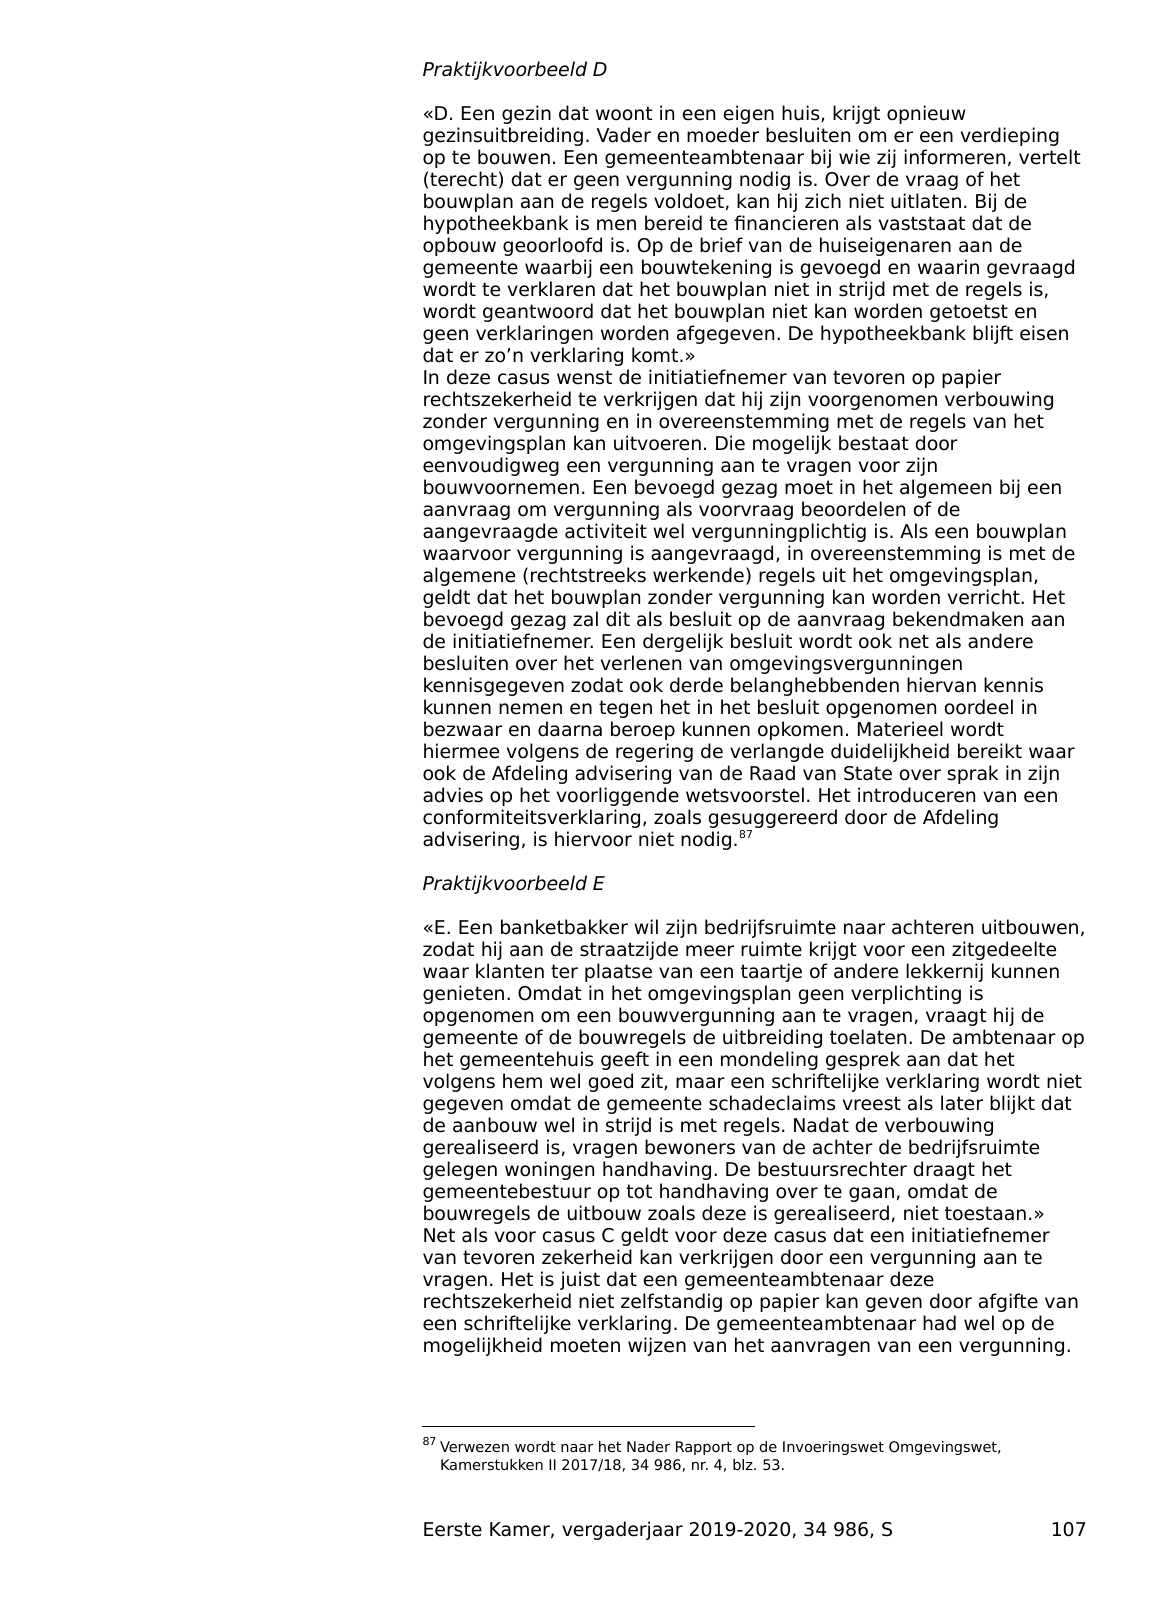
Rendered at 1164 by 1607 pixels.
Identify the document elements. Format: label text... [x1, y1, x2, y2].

text «D. Een gezin dat woont in een eigen huis, krijgt opnieuw gezinsuitbreiding. Vader en moeder besluiten om er een verdieping op te bouwen. Een gemeenteambtenaar bij wie zij informeren, vertelt (terecht) dat er geen vergunning nodig is. Over de vraag of het bouwplan aan de regels voldoet, kan hij zich niet uitlaten. Bij de hypotheekbank is men bereid te financieren als vaststaat dat de opbouw geoorloofd is. Op de brief van de huiseigenaren aan de gemeente waarbij een bouwtekening is gevoegd en waarin gevraagd wordt te verklaren dat het bouwplan niet in strijd met de regels is, wordt geantwoord dat het bouwplan niet kan worden getoetst en geen verklaringen worden afgegeven. De hypotheekbank blijft eisen dat er zo’n verklaring komt.» [422, 103, 1087, 367]
subtitle Praktijkvoorbeeld D [422, 59, 1087, 81]
text Verwezen wordt naar het Nader Rapport op de Invoeringswet Omgevingswet, Kamerstukken II 2017/18, 34 986, nr. 4, blz. 53. [422, 1435, 1087, 1474]
text In deze casus wenst de initiatiefnemer van tevoren op papier rechtszekerheid te verkrijgen dat hij zijn voorgenomen verbouwing zonder vergunning en in overeenstemming met de regels van het omgevingsplan kan uitvoeren. Die mogelijk bestaat door eenvoudigweg een vergunning aan te vragen voor zijn bouwvoornemen. Een bevoegd gezag moet in het algemeen bij een aanvraag om vergunning als voorvraag beoordelen of de aangevraagde activiteit wel vergunningplichtig is. Als een bouwplan waarvoor vergunning is aangevraagd, in overeenstemming is met de algemene (rechtstreeks werkende) regels uit het omgevingsplan, geldt dat het bouwplan zonder vergunning kan worden verricht. Het bevoegd gezag zal dit als besluit op de aanvraag bekendmaken aan de initiatiefnemer. Een dergelijk besluit wordt ook net als andere besluiten over het verlenen van omgevingsvergunningen kennisgegeven zodat ook derde belanghebbenden hiervan kennis kunnen nemen en tegen het in het besluit opgenomen oordeel in bezwaar en daarna beroep kunnen opkomen. Materieel wordt hiermee volgens de regering de verlangde duidelijkheid bereikt waar ook de Afdeling advisering van de Raad van State over sprak in zijn advies op het voorliggende wetsvoorstel. Het introduceren van een conformiteitsverklaring, zoals gesuggereerd door de Afdeling advisering, is hiervoor niet nodig. [422, 367, 1087, 851]
subtitle Praktijkvoorbeeld E [422, 873, 1087, 895]
text Net als voor casus C geldt voor deze casus dat een initiatiefnemer van tevoren zekerheid kan verkrijgen door een vergunning aan te vragen. Het is juist dat een gemeenteambtenaar deze rechtszekerheid niet zelfstandig op papier kan geven door afgifte van een schriftelijke verklaring. De gemeenteambtenaar had wel op de mogelijkheid moeten wijzen van het aanvragen van een vergunning. [422, 1224, 1087, 1356]
text «E. Een banketbakker wil zijn bedrijfsruimte naar achteren uitbouwen, zodat hij aan de straatzijde meer ruimte krijgt voor een zitgedeelte waar klanten ter plaatse van een taartje of andere lekkernij kunnen genieten. Omdat in het omgevingsplan geen verplichting is opgenomen om een bouwvergunning aan te vragen, vraagt hij de gemeente of de bouwregels de uitbreiding toelaten. De ambtenaar op het gemeentehuis geeft in een mondeling gesprek aan dat het volgens hem wel goed zit, maar een schriftelijke verklaring wordt niet gegeven omdat de gemeente schadeclaims vreest als later blijkt dat de aanbouw wel in strijd is met regels. Nadat de verbouwing gerealiseerd is, vragen bewoners van de achter de bedrijfsruimte gelegen woningen handhaving. De bestuursrechter draagt het gemeentebestuur op tot handhaving over te gaan, omdat de bouwregels de uitbouw zoals deze is gerealiseerd, niet toestaan.» [422, 917, 1087, 1224]
